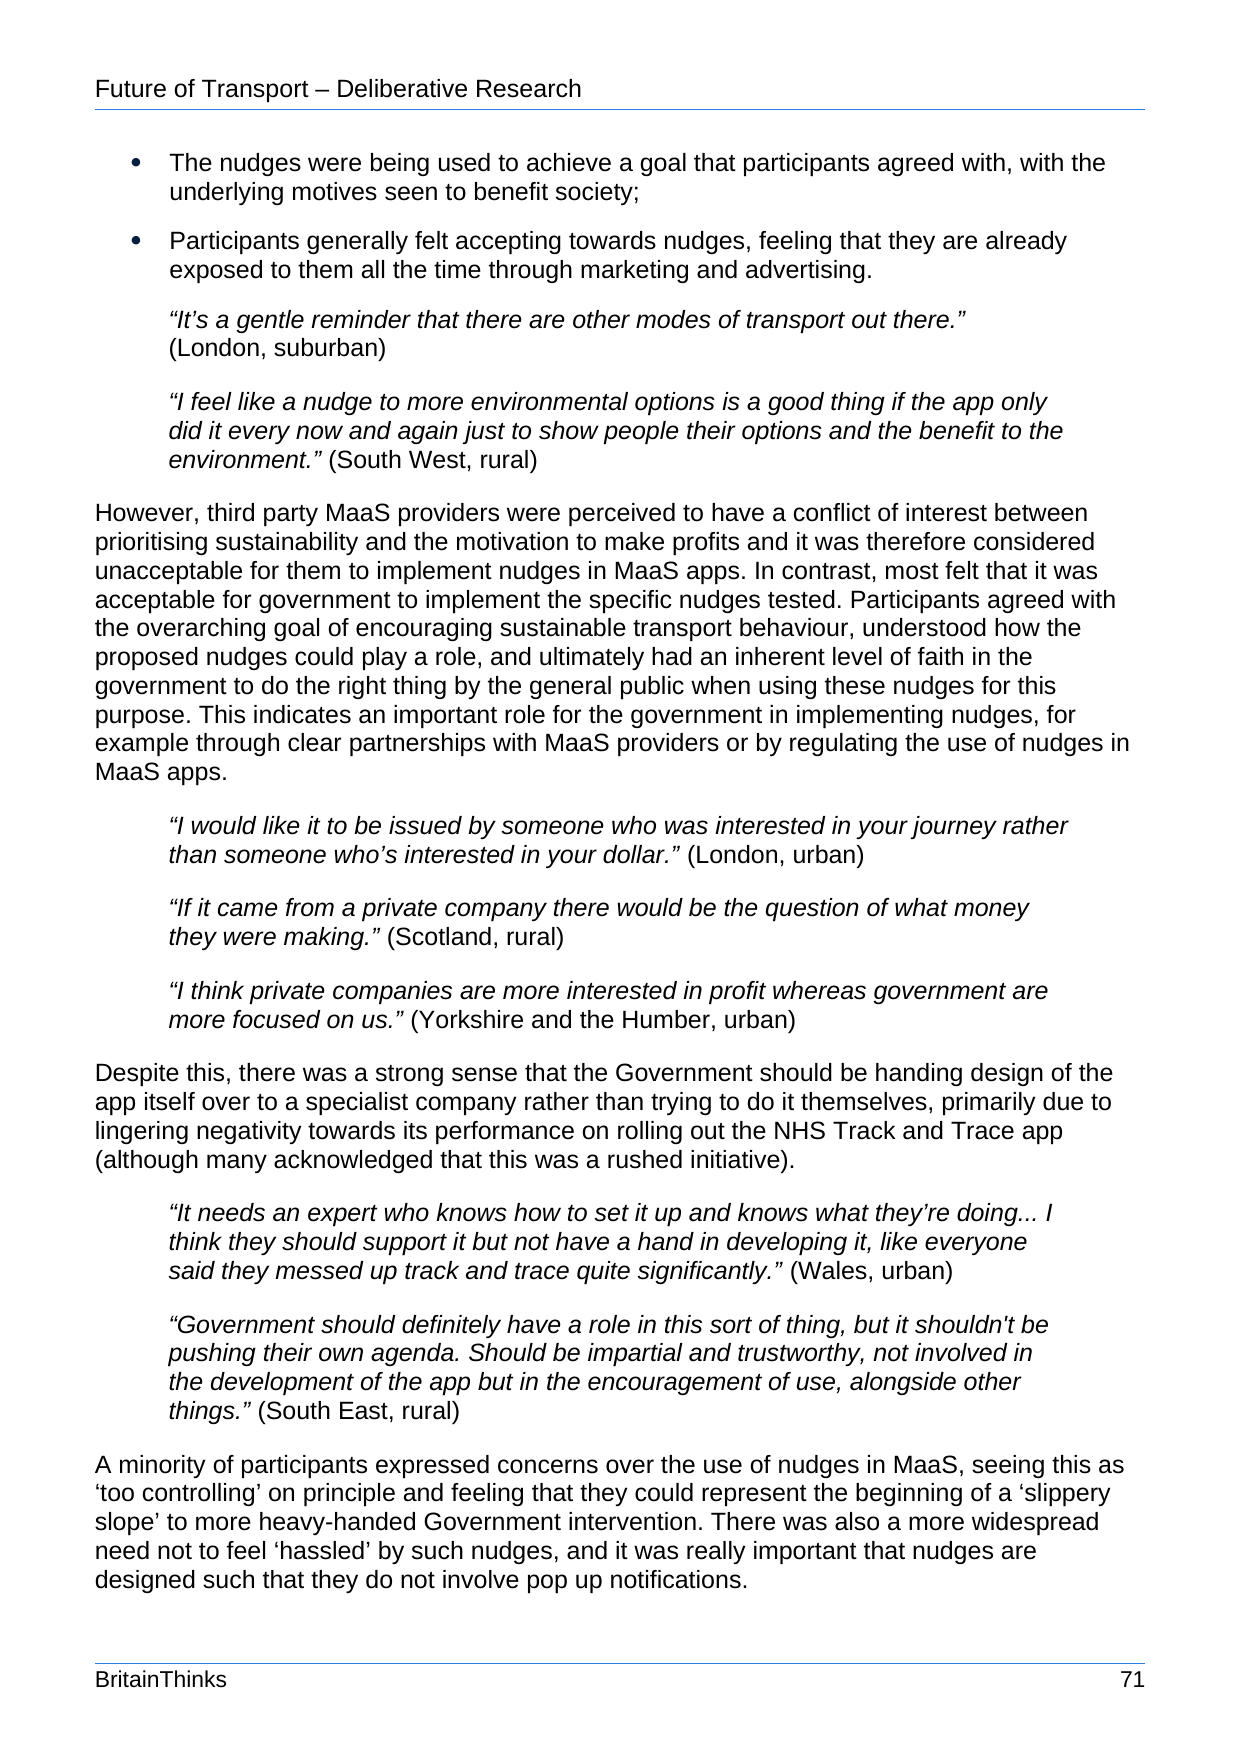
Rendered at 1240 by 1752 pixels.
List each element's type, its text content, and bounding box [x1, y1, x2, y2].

text “I think private companies are more interested in profit whereas government are more focused on us.” (Yorkshire and the Humber, urban) [168, 976, 1071, 1033]
text “Government should definitely have a role in this sort of thing, but it shouldn't be pushing their own agenda. Should be impartial and trustworthy, not involved in the development of the app but in the encouragement of use, alongside other things.” (South East, rural) [168, 1309, 1071, 1424]
text “I would like it to be issued by someone who was interested in your journey rather than someone who’s interested in your dollar.” (London, urban) [168, 811, 1071, 868]
list Participants generally felt accepting towards nudges, feeling that they are already exposed to them all the time through marketing and advertising. [132, 226, 1145, 284]
text “It needs an expert who knows how to set it up and knows what they’re doing... I think they should support it but not have a hand in developing it, like everyone said they messed up track and trace quite significantly.” (Wales, urban) [168, 1198, 1071, 1284]
text “I feel like a nudge to more environmental options is a good thing if the app only did it every now and again just to show people their options and the benefit to the environment.” (South West, rural) [168, 387, 1071, 473]
text “It’s a gentle reminder that there are other modes of transport out there.” (London, suburban) [168, 304, 1071, 362]
text “If it came from a private company there would be the question of what money they were making.” (Scotland, rural) [168, 893, 1071, 951]
list The nudges were being used to achieve a goal that participants agreed with, with the underlying motives seen to benefit society; [132, 148, 1145, 205]
text However, third party MaaS providers were perceived to have a conflict of interest between prioritising sustainability and the motivation to make profits and it was therefore considered unacceptable for them to implement nudges in MaaS apps. In contrast, most felt that it was acceptable for government to implement the specific nudges tested. Participants agreed with the overarching goal of encouraging sustainable transport behaviour, understood how the proposed nudges could play a role, and ultimately had an inherent level of faith in the government to do the right thing by the general public when using these nudges for this purpose. This indicates an important role for the government in implementing nudges, for example through clear partnerships with MaaS providers or by regulating the use of nudges in MaaS apps. [94, 498, 1145, 786]
text A minority of participants expressed concerns over the use of nudges in MaaS, seeing this as ‘too controlling’ on principle and feeling that they could represent the beginning of a ‘slippery slope’ to more heavy-handed Government intervention. There was also a more widespread need not to feel ‘hassled’ by such nudges, and it was really important that nudges are designed such that they do not involve pop up notifications. [94, 1449, 1145, 1593]
text Despite this, there was a strong sense that the Government should be handing design of the app itself over to a specialist company rather than trying to do it themselves, primarily due to lingering negativity towards its performance on rolling out the NHS Track and Trace app (although many acknowledged that this was a rushed initiative). [94, 1058, 1145, 1173]
